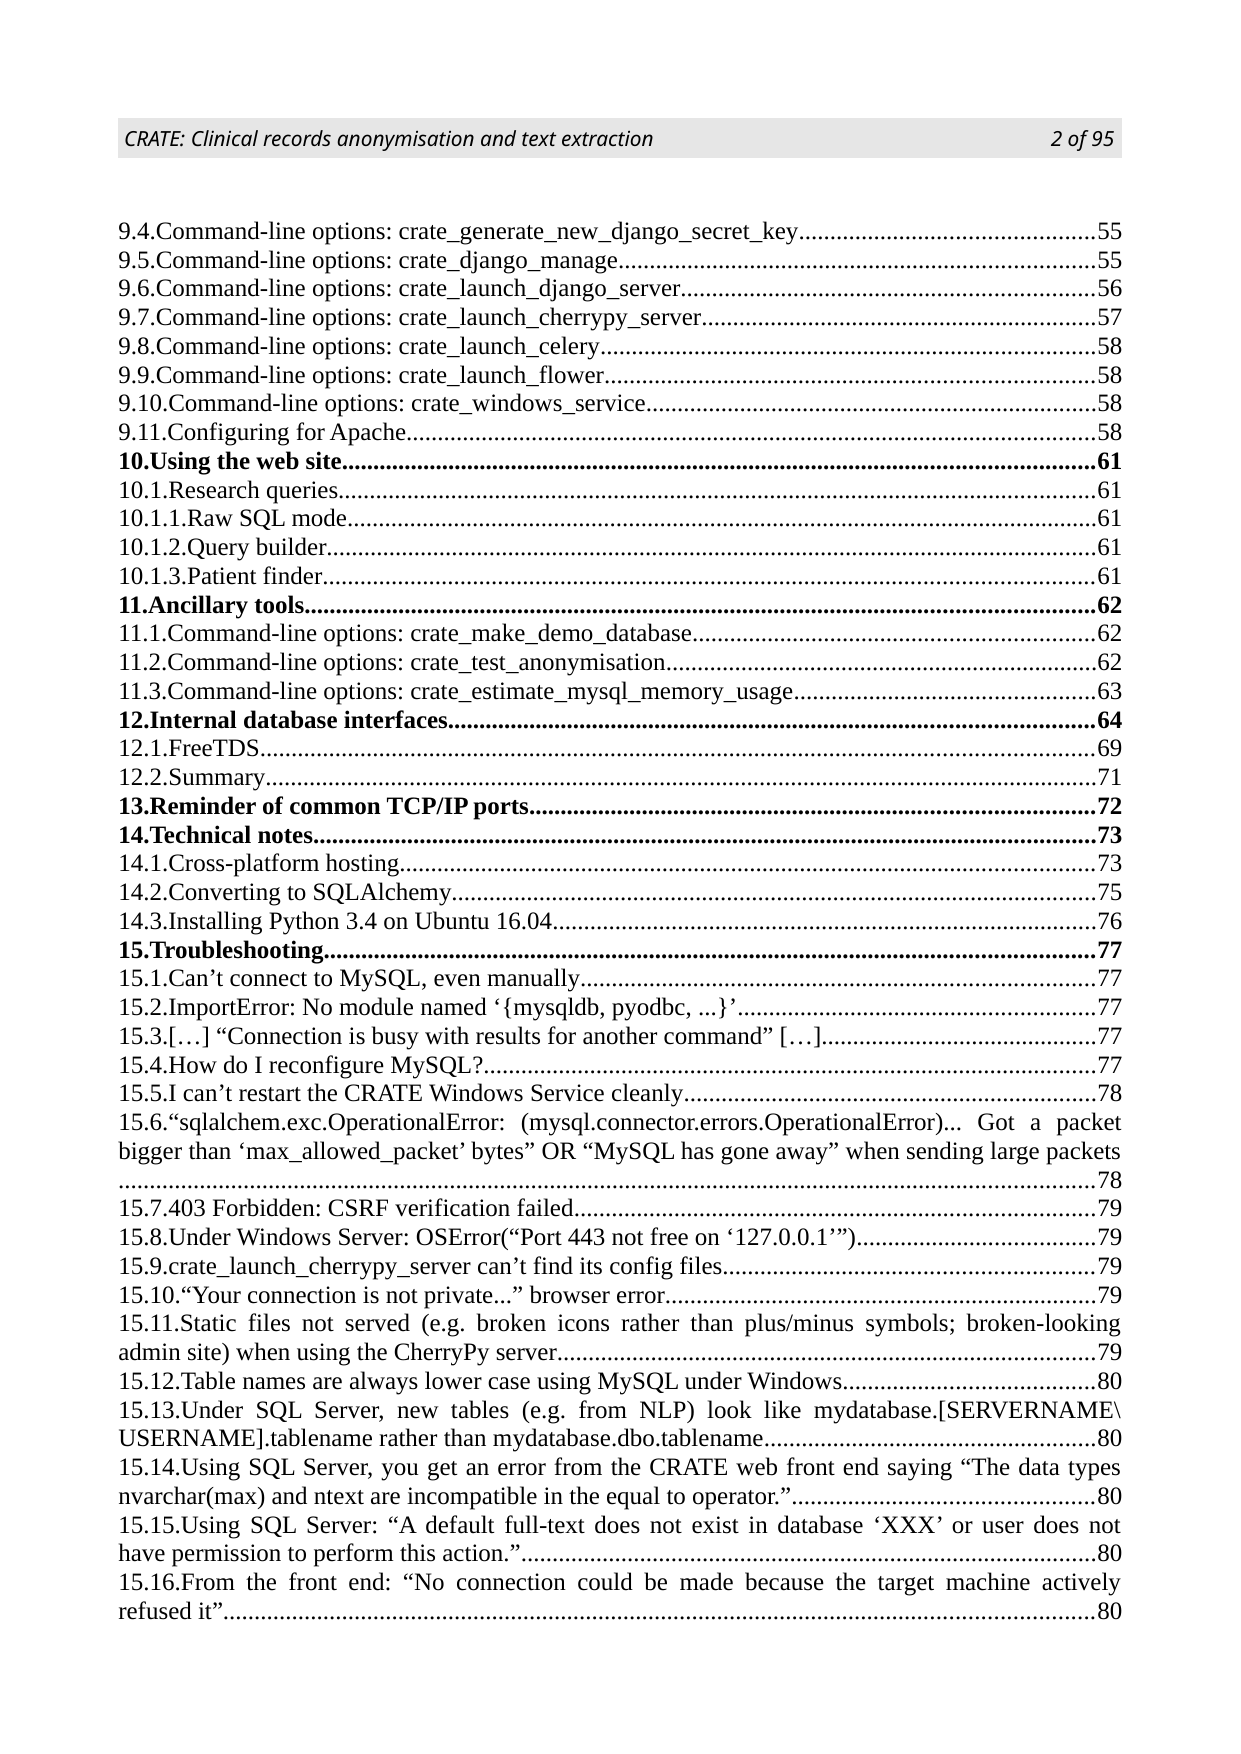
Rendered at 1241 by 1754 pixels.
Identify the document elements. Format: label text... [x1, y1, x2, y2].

text 15.14.Using SQL Server, you get an error from the CRATE web front end saying “The data types nvarchar(max) and ntext are incompatible in the equal to operator.” 80 [118, 1452, 1122, 1510]
text 15.9.crate_launch_cherrypy_server can’t find its config files 79 [118, 1251, 1122, 1280]
text 15.2.ImportError: No module named ‘{mysqldb, pyodbc, ...}’ 77 [118, 992, 1122, 1021]
text 15.Troubleshooting 77 [118, 935, 1122, 963]
text 14.2.Converting to SQLAlchemy 75 [118, 877, 1122, 906]
text 10.Using the web site 61 [118, 446, 1122, 475]
text 15.10.“Your connection is not private...” browser error 79 [118, 1280, 1122, 1308]
text 15.15.Using SQL Server: “A default full-text does not exist in database ‘XXX’ or user does not have permission to perform this action.” 80 [118, 1510, 1122, 1567]
text 11.Ancillary tools 62 [118, 590, 1122, 618]
text 9.9.Command-line options: crate_launch_flower 58 [118, 360, 1122, 388]
text 15.16.From the front end: “No connection could be made because the target machine actively refused it” 80 [118, 1567, 1122, 1625]
text 10.1.1.Raw SQL mode 61 [118, 503, 1122, 532]
text 14.Technical notes 73 [118, 820, 1122, 848]
text 15.13.Under SQL Server, new tables (e.g. from NLP) look like mydatabase.[SERVERNAME\USERNAME].tablename rather than mydatabase.dbo.tablename 80 [118, 1395, 1122, 1452]
text 9.4.Command-line options: crate_generate_new_django_secret_key 55 [118, 216, 1122, 245]
text 15.7.403 Forbidden: CSRF verification failed 79 [118, 1193, 1122, 1222]
text 11.1.Command-line options: crate_make_demo_database 62 [118, 618, 1122, 647]
text 12.Internal database interfaces 64 [118, 705, 1122, 733]
text 11.2.Command-line options: crate_test_anonymisation 62 [118, 647, 1122, 676]
text 12.2.Summary 71 [118, 762, 1122, 791]
text 9.10.Command-line options: crate_windows_service 58 [118, 388, 1122, 417]
text 13.Reminder of common TCP/IP ports 72 [118, 791, 1122, 820]
text 9.6.Command-line options: crate_launch_django_server 56 [118, 273, 1122, 302]
text 10.1.3.Patient finder 61 [118, 561, 1122, 590]
text 11.3.Command-line options: crate_estimate_mysql_memory_usage 63 [118, 676, 1122, 705]
text 14.3.Installing Python 3.4 on Ubuntu 16.04 76 [118, 906, 1122, 935]
text 10.1.Research queries 61 [118, 475, 1122, 503]
text 15.4.How do I reconfigure MySQL? 77 [118, 1050, 1122, 1078]
text 15.12.Table names are always lower case using MySQL under Windows 80 [118, 1366, 1122, 1395]
text 10.1.2.Query builder 61 [118, 532, 1122, 561]
text 15.5.I can’t restart the CRATE Windows Service cleanly 78 [118, 1078, 1122, 1107]
text 15.1.Can’t connect to MySQL, even manually 77 [118, 963, 1122, 992]
text 9.8.Command-line options: crate_launch_celery 58 [118, 331, 1122, 360]
text 12.1.FreeTDS 69 [118, 733, 1122, 762]
text 14.1.Cross-platform hosting 73 [118, 848, 1122, 877]
text 9.5.Command-line options: crate_django_manage 55 [118, 245, 1122, 273]
text 15.8.Under Windows Server: OSError(“Port 443 not free on ‘127.0.0.1’”) 79 [118, 1222, 1122, 1251]
text 15.6.“sqlalchem.exc.OperationalError: (mysql.connector.errors.OperationalError)... Got a packet bigger than ‘max_allowed_packet’ bytes” OR “MySQL has gone away” when sending large packets 78 [118, 1107, 1122, 1193]
text 9.7.Command-line options: crate_launch_cherrypy_server 57 [118, 302, 1122, 331]
text 15.3.[…] “Connection is busy with results for another command” […] 77 [118, 1021, 1122, 1050]
text 15.11.Static files not served (e.g. broken icons rather than plus/minus symbols; broken-looking admin site) when using the CherryPy server 79 [118, 1308, 1122, 1366]
text 9.11.Configuring for Apache 58 [118, 417, 1122, 446]
